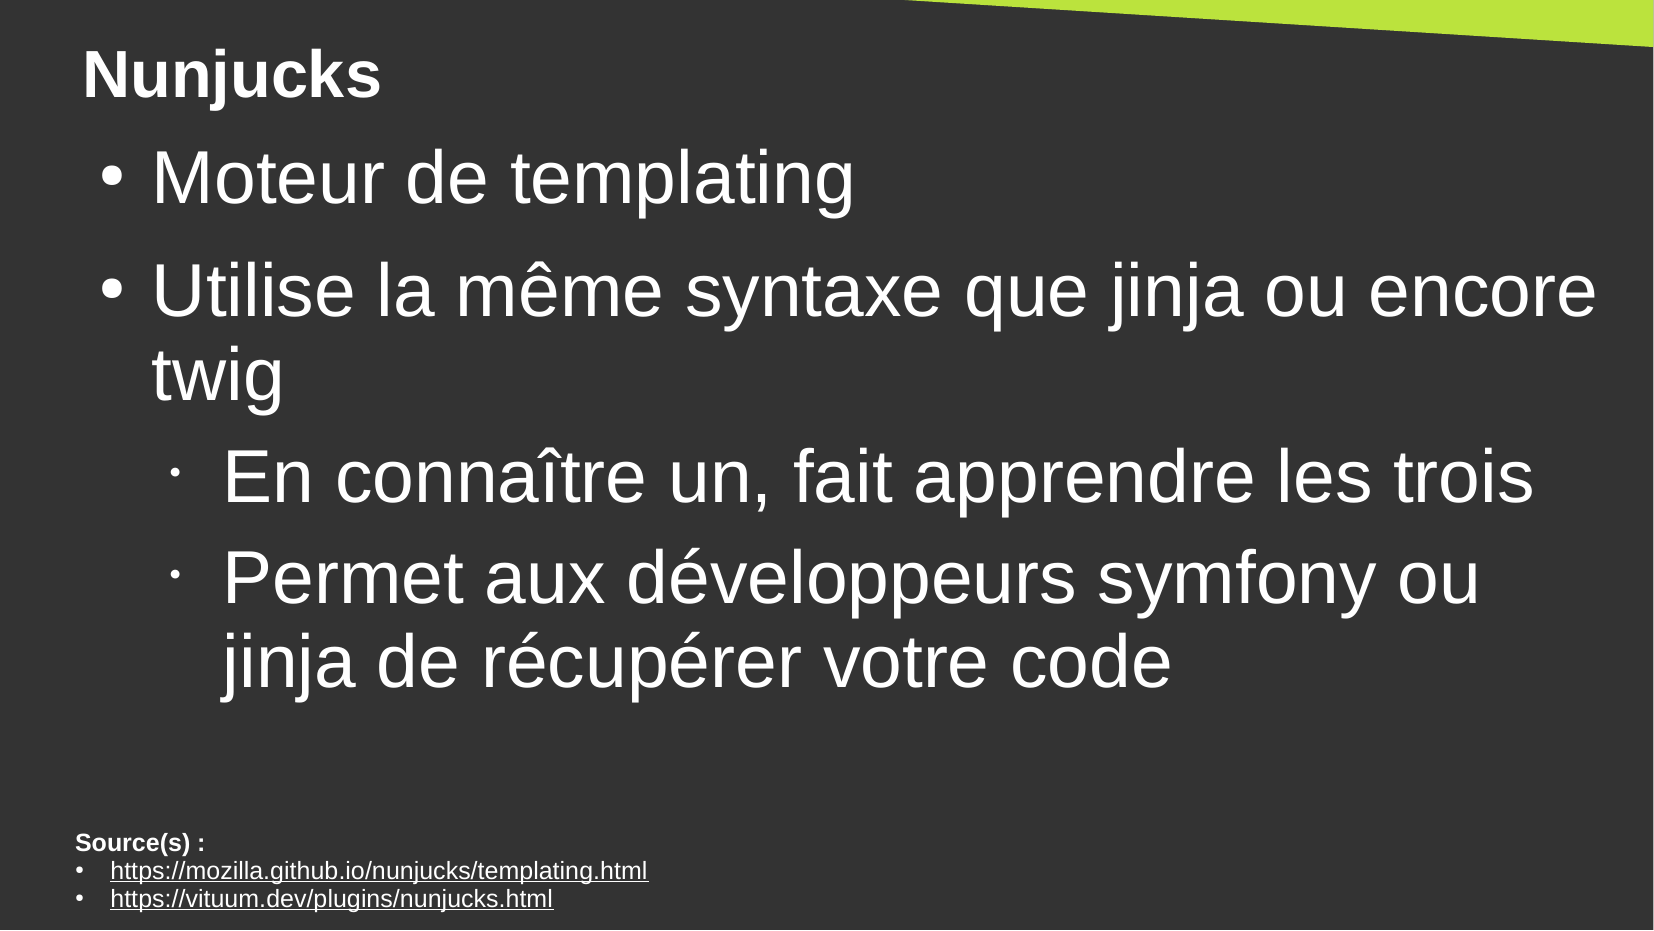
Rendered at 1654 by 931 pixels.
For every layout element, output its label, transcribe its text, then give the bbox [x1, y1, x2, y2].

title Nunjucks [82, 37, 1571, 112]
list Moteur de templating Utilise la même syntaxe que jinja ou encore twig En connaître un, fait apprendre les trois Permet aux développeurs symfony ou jinja de récupérer votre code [80, 135, 1619, 827]
text_box Source(s) : https://mozilla.github.io/nunjucks/templating.html https://vituum.dev/plugins/nunjucks.html [60, 821, 1546, 931]
text_box [904, 0, 1654, 48]
